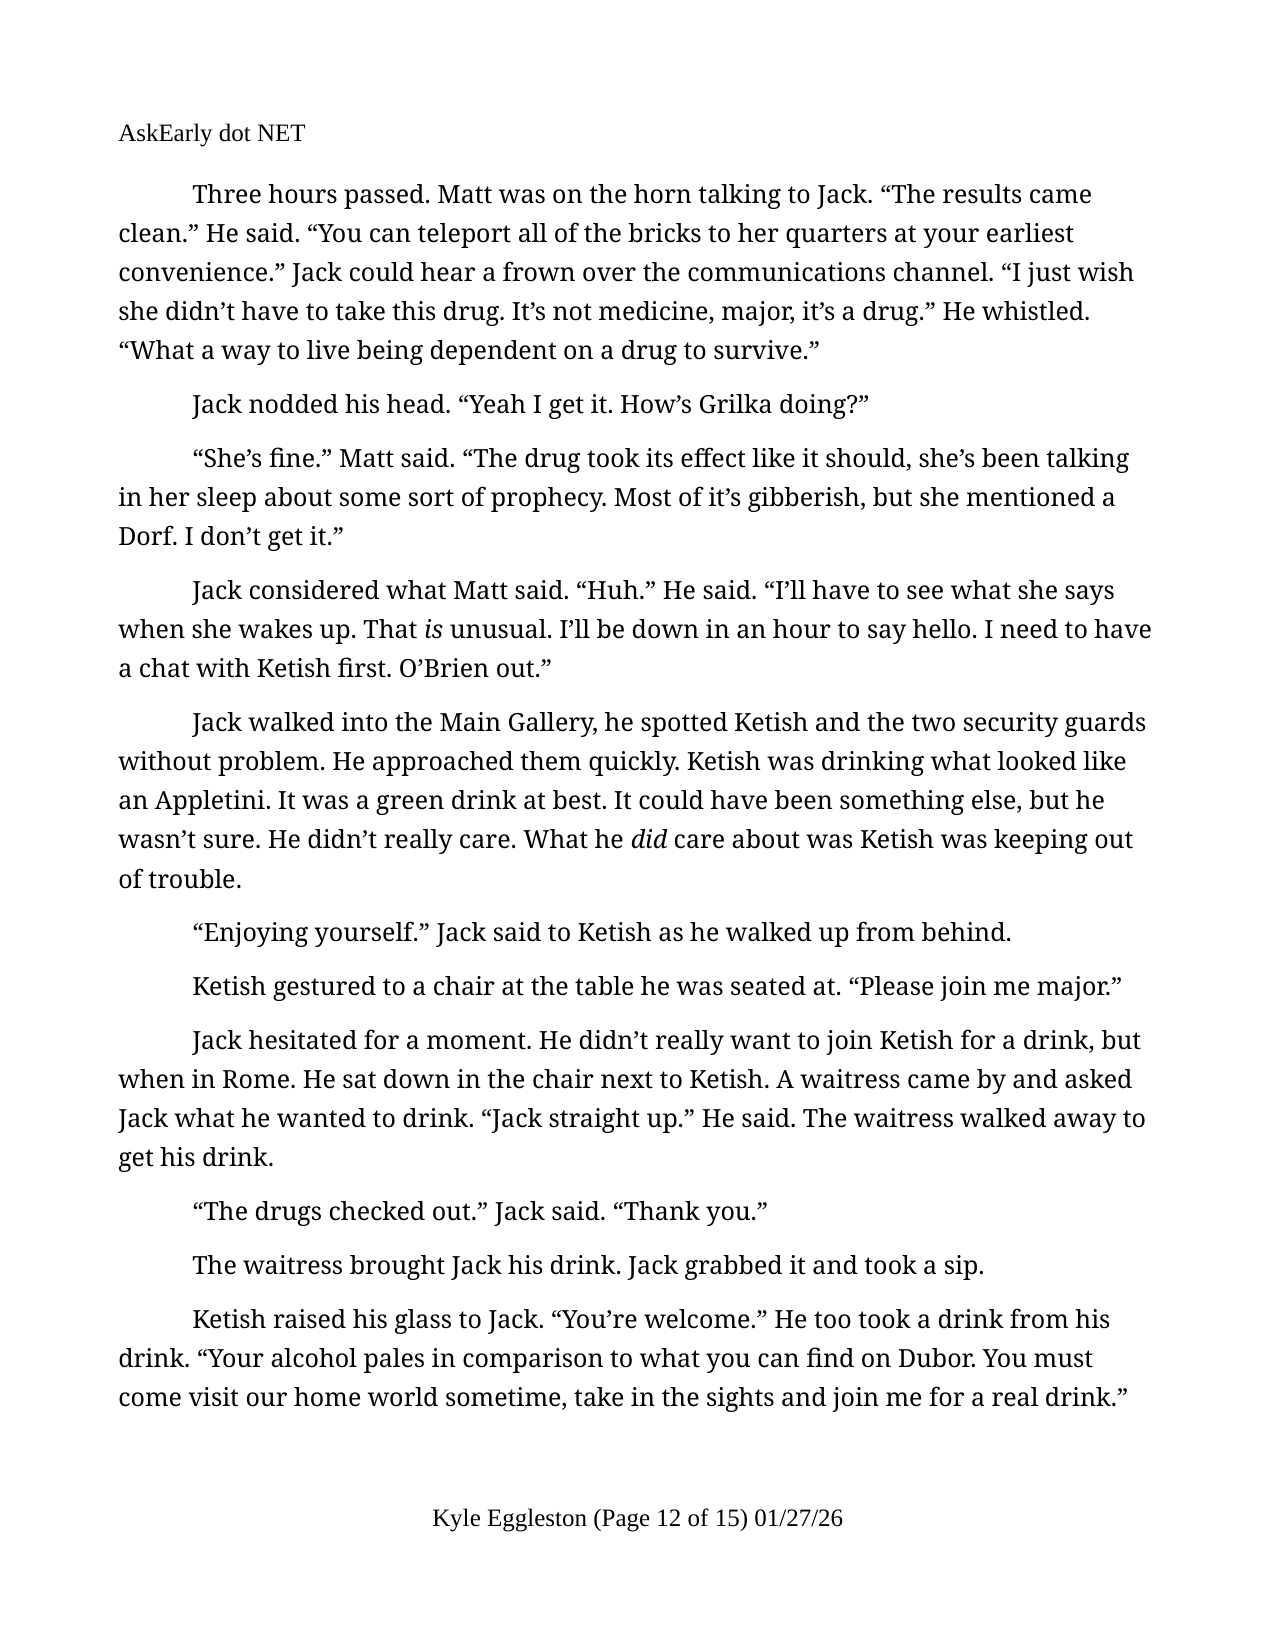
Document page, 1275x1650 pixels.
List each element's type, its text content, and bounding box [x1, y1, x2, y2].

text The waitress brought Jack his drink. Jack grabbed it and took a sip. [118, 1248, 1157, 1282]
text Ketish raised his glass to Jack. “You’re welcome.” He too took a drink from his drink. “Your alcohol pales in comparison to what you can find on Dubor. You must come visit our home world sometime, take in the sights and join me for a real drink.” [118, 1301, 1157, 1414]
text “She’s fine.” Matt said. “The drug took its effect like it should, she’s been talking in her sleep about some sort of prophecy. Most of it’s gibberish, but she mentioned a Dorf. I don’t get it.” [118, 441, 1157, 553]
text Jack walked into the Main Gallery, he spotted Ketish and the two security guards without problem. He approached them quickly. Ketish was drinking what looked like an Appletini. It was a green drink at best. It could have been something else, but he wasn’t sure. He didn’t really care. What he did care about was Ketish was keeping out of trouble. [118, 705, 1157, 895]
text Three hours passed. Matt was on the horn talking to Jack. “The results came clean.” He said. “You can teleport all of the bricks to her quarters at your earliest convenience.” Jack could hear a frown over the communications channel. “I just wish she didn’t have to take this drug. It’s not medicine, major, it’s a drug.” He whistled. “What a way to live being dependent on a drug to survive.” [118, 176, 1157, 367]
text Ketish gestured to a chair at the table he was seated at. “Please join me major.” [118, 969, 1157, 1003]
text Jack hesitated for a moment. He didn’t really want to join Ketish for a drink, but when in Rome. He sat down in the chair next to Ketish. A waitress came by and asked Jack what he wanted to drink. “Jack straight up.” He said. The waitress walked away to get his drink. [118, 1023, 1157, 1174]
text “Enjoying yourself.” Jack said to Ketish as he walked up from behind. [118, 915, 1157, 949]
text Jack considered what Matt said. “Huh.” He said. “I’ll have to see what she says when she wakes up. That is unusual. I’ll be down in an hour to say hello. I need to have a chat with Ketish first. O’Brien out.” [118, 573, 1157, 685]
text Jack nodded his head. “Yeah I get it. How’s Grilka doing?” [118, 387, 1157, 421]
text “The drugs checked out.” Jack said. “Thank you.” [118, 1194, 1157, 1228]
